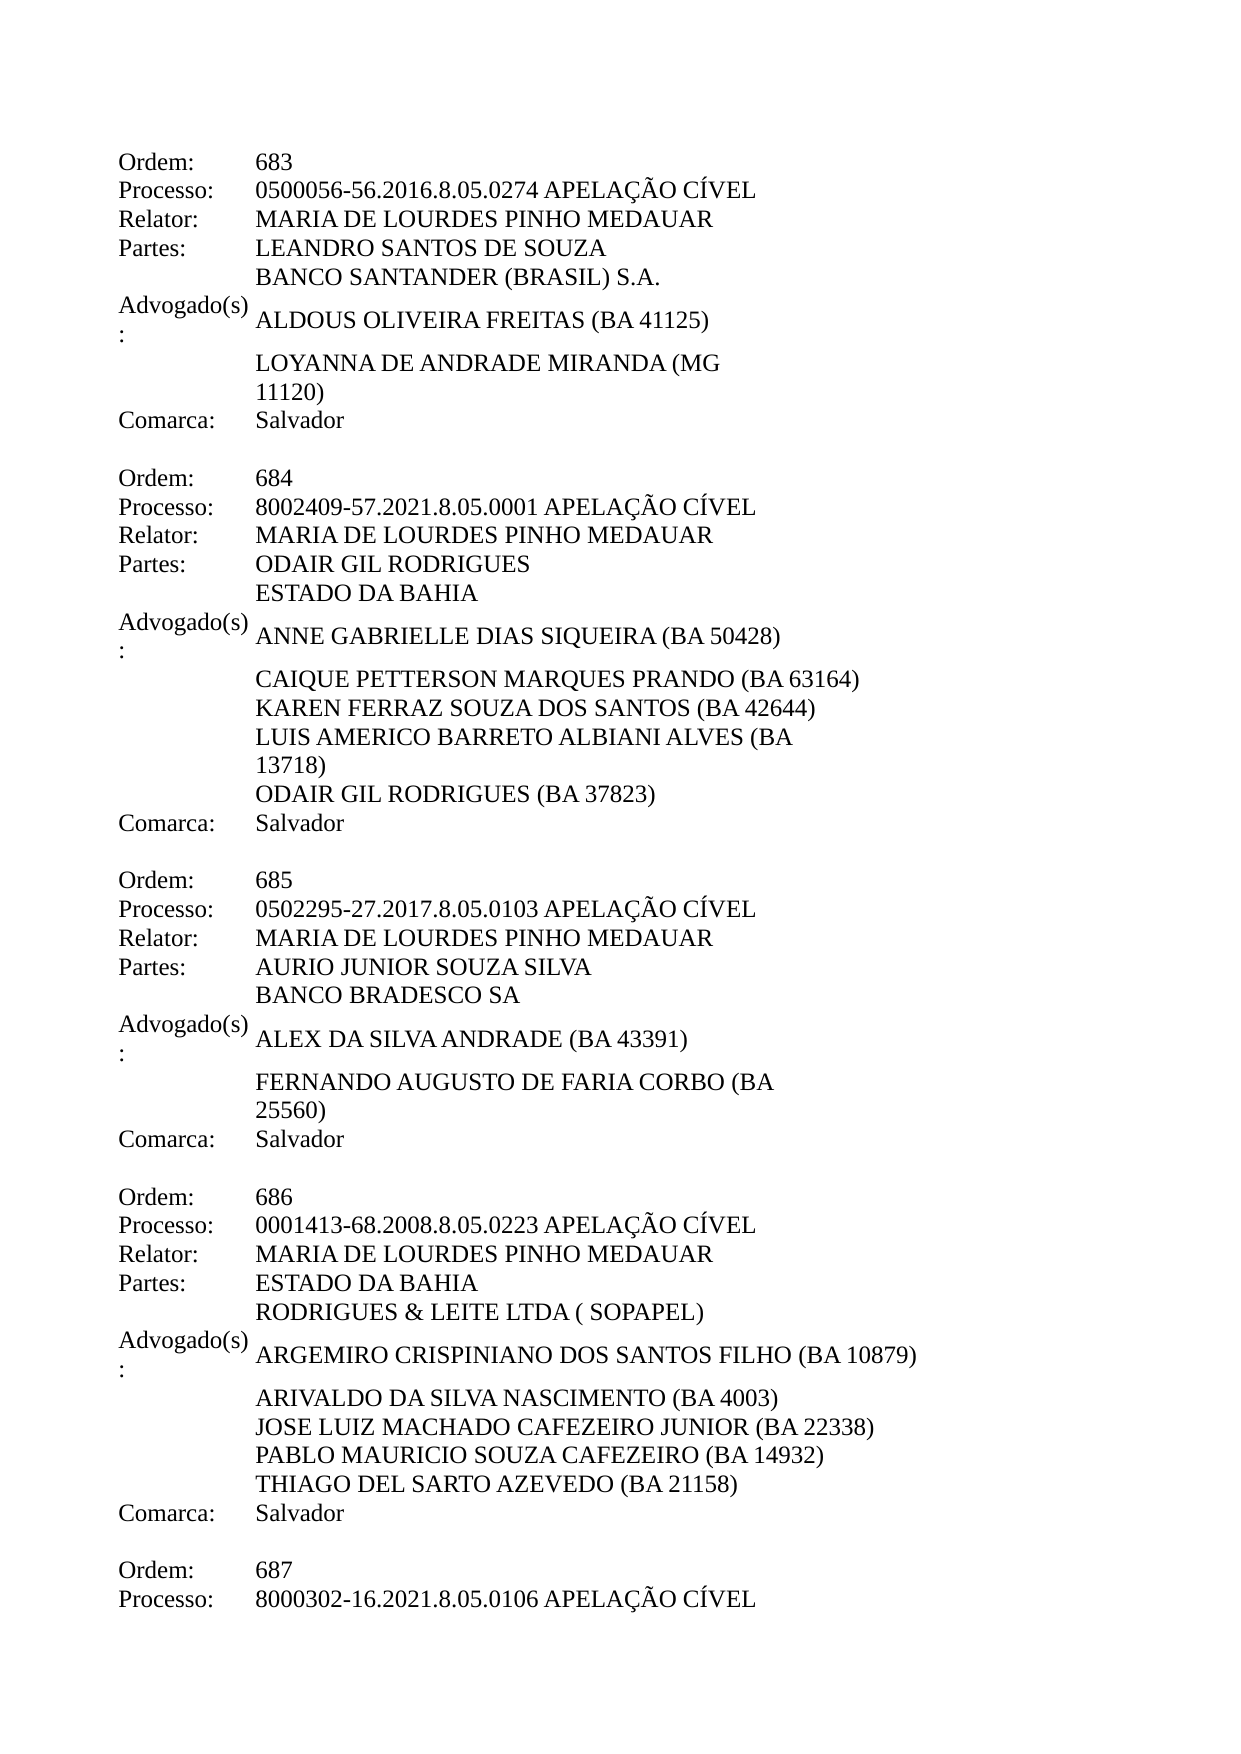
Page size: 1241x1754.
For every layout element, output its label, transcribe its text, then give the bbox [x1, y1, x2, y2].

table_cell 0502295-27.2017.8.05.0103 APELAÇÃO CÍVEL [255, 894, 849, 923]
table_cell [118, 1067, 255, 1124]
table_header 685 [255, 866, 849, 894]
table_cell [118, 578, 255, 607]
table_cell Salvador [255, 808, 868, 837]
table_header Ordem: [118, 1556, 255, 1584]
table_cell CAIQUE PETTERSON MARQUES PRANDO (BA 63164) [255, 664, 868, 693]
table_cell LOYANNA DE ANDRADE MIRANDA (MG 11120) [255, 348, 793, 406]
table_cell Salvador [255, 1124, 849, 1153]
table_cell LEANDRO SANTOS DE SOUZA [255, 233, 793, 262]
table_header 684 [255, 463, 868, 492]
table_cell Partes: [118, 549, 255, 578]
table_cell [118, 722, 255, 779]
table_cell ODAIR GIL RODRIGUES [255, 549, 868, 578]
table_header 687 [255, 1556, 767, 1584]
table_cell [118, 262, 255, 291]
table_cell PABLO MAURICIO SOUZA CAFEZEIRO (BA 14932) [255, 1441, 918, 1469]
table_cell 8002409-57.2021.8.05.0001 APELAÇÃO CÍVEL [255, 492, 868, 521]
table_cell Relator: [118, 1239, 255, 1268]
table_header Ordem: [118, 147, 255, 176]
table_cell [118, 779, 255, 808]
table_cell Relator: [118, 923, 255, 952]
table_cell Salvador [255, 406, 793, 434]
table_cell ALDOUS OLIVEIRA FREITAS (BA 41125) [255, 291, 793, 348]
table_cell ARGEMIRO CRISPINIANO DOS SANTOS FILHO (BA 10879) [255, 1326, 918, 1383]
table_cell ANNE GABRIELLE DIAS SIQUEIRA (BA 50428) [255, 607, 868, 664]
table_cell FERNANDO AUGUSTO DE FARIA CORBO (BA 25560) [255, 1067, 849, 1124]
table_cell Salvador [255, 1498, 918, 1527]
table_cell THIAGO DEL SARTO AZEVEDO (BA 21158) [255, 1469, 918, 1498]
table_cell MARIA DE LOURDES PINHO MEDAUAR [255, 923, 849, 952]
table_cell [118, 1297, 255, 1326]
table_cell Partes: [118, 1268, 255, 1297]
table_cell BANCO BRADESCO SA [255, 981, 849, 1009]
table_cell ESTADO DA BAHIA [255, 578, 868, 607]
table_cell Advogado(s): [118, 291, 255, 348]
table_cell [118, 1412, 255, 1441]
table_header 683 [255, 147, 793, 176]
table_cell [118, 348, 255, 406]
table_cell Advogado(s): [118, 1009, 255, 1067]
table_cell Comarca: [118, 1124, 255, 1153]
table_cell [118, 1469, 255, 1498]
table_cell MARIA DE LOURDES PINHO MEDAUAR [255, 521, 868, 549]
table_cell JOSE LUIZ MACHADO CAFEZEIRO JUNIOR (BA 22338) [255, 1412, 918, 1441]
table_cell Processo: [118, 894, 255, 923]
table_cell Relator: [118, 521, 255, 549]
table_cell MARIA DE LOURDES PINHO MEDAUAR [255, 1239, 918, 1268]
table_header Ordem: [118, 463, 255, 492]
table_cell MARIA DE LOURDES PINHO MEDAUAR [255, 204, 793, 233]
table_cell Processo: [118, 1584, 255, 1613]
table_cell AURIO JUNIOR SOUZA SILVA [255, 952, 849, 981]
table_cell [118, 664, 255, 693]
table_cell Partes: [118, 233, 255, 262]
table_cell 0500056-56.2016.8.05.0274 APELAÇÃO CÍVEL [255, 176, 793, 204]
table_cell 0001413-68.2008.8.05.0223 APELAÇÃO CÍVEL [255, 1211, 918, 1239]
table_cell Advogado(s): [118, 1326, 255, 1383]
table_cell Relator: [118, 204, 255, 233]
table_cell Processo: [118, 176, 255, 204]
table_cell BANCO SANTANDER (BRASIL) S.A. [255, 262, 793, 291]
table_header Ordem: [118, 1182, 255, 1211]
table_cell Comarca: [118, 1498, 255, 1527]
table_cell Comarca: [118, 808, 255, 837]
table_cell Advogado(s): [118, 607, 255, 664]
table_cell ESTADO DA BAHIA [255, 1268, 918, 1297]
table_cell RODRIGUES & LEITE LTDA ( SOPAPEL) [255, 1297, 918, 1326]
table_cell [118, 981, 255, 1009]
table_header 686 [255, 1182, 918, 1211]
table_cell Processo: [118, 492, 255, 521]
table_cell LUIS AMERICO BARRETO ALBIANI ALVES (BA 13718) [255, 722, 868, 779]
table_cell ALEX DA SILVA ANDRADE (BA 43391) [255, 1009, 849, 1067]
table_cell [118, 693, 255, 722]
table_cell Comarca: [118, 406, 255, 434]
table_cell 8000302-16.2021.8.05.0106 APELAÇÃO CÍVEL [255, 1584, 767, 1613]
table_cell [118, 1383, 255, 1412]
table_cell ARIVALDO DA SILVA NASCIMENTO (BA 4003) [255, 1383, 918, 1412]
table_cell KAREN FERRAZ SOUZA DOS SANTOS (BA 42644) [255, 693, 868, 722]
table_cell [118, 1441, 255, 1469]
table_cell Partes: [118, 952, 255, 981]
table_cell Processo: [118, 1211, 255, 1239]
table_cell ODAIR GIL RODRIGUES (BA 37823) [255, 779, 868, 808]
table_header Ordem: [118, 866, 255, 894]
